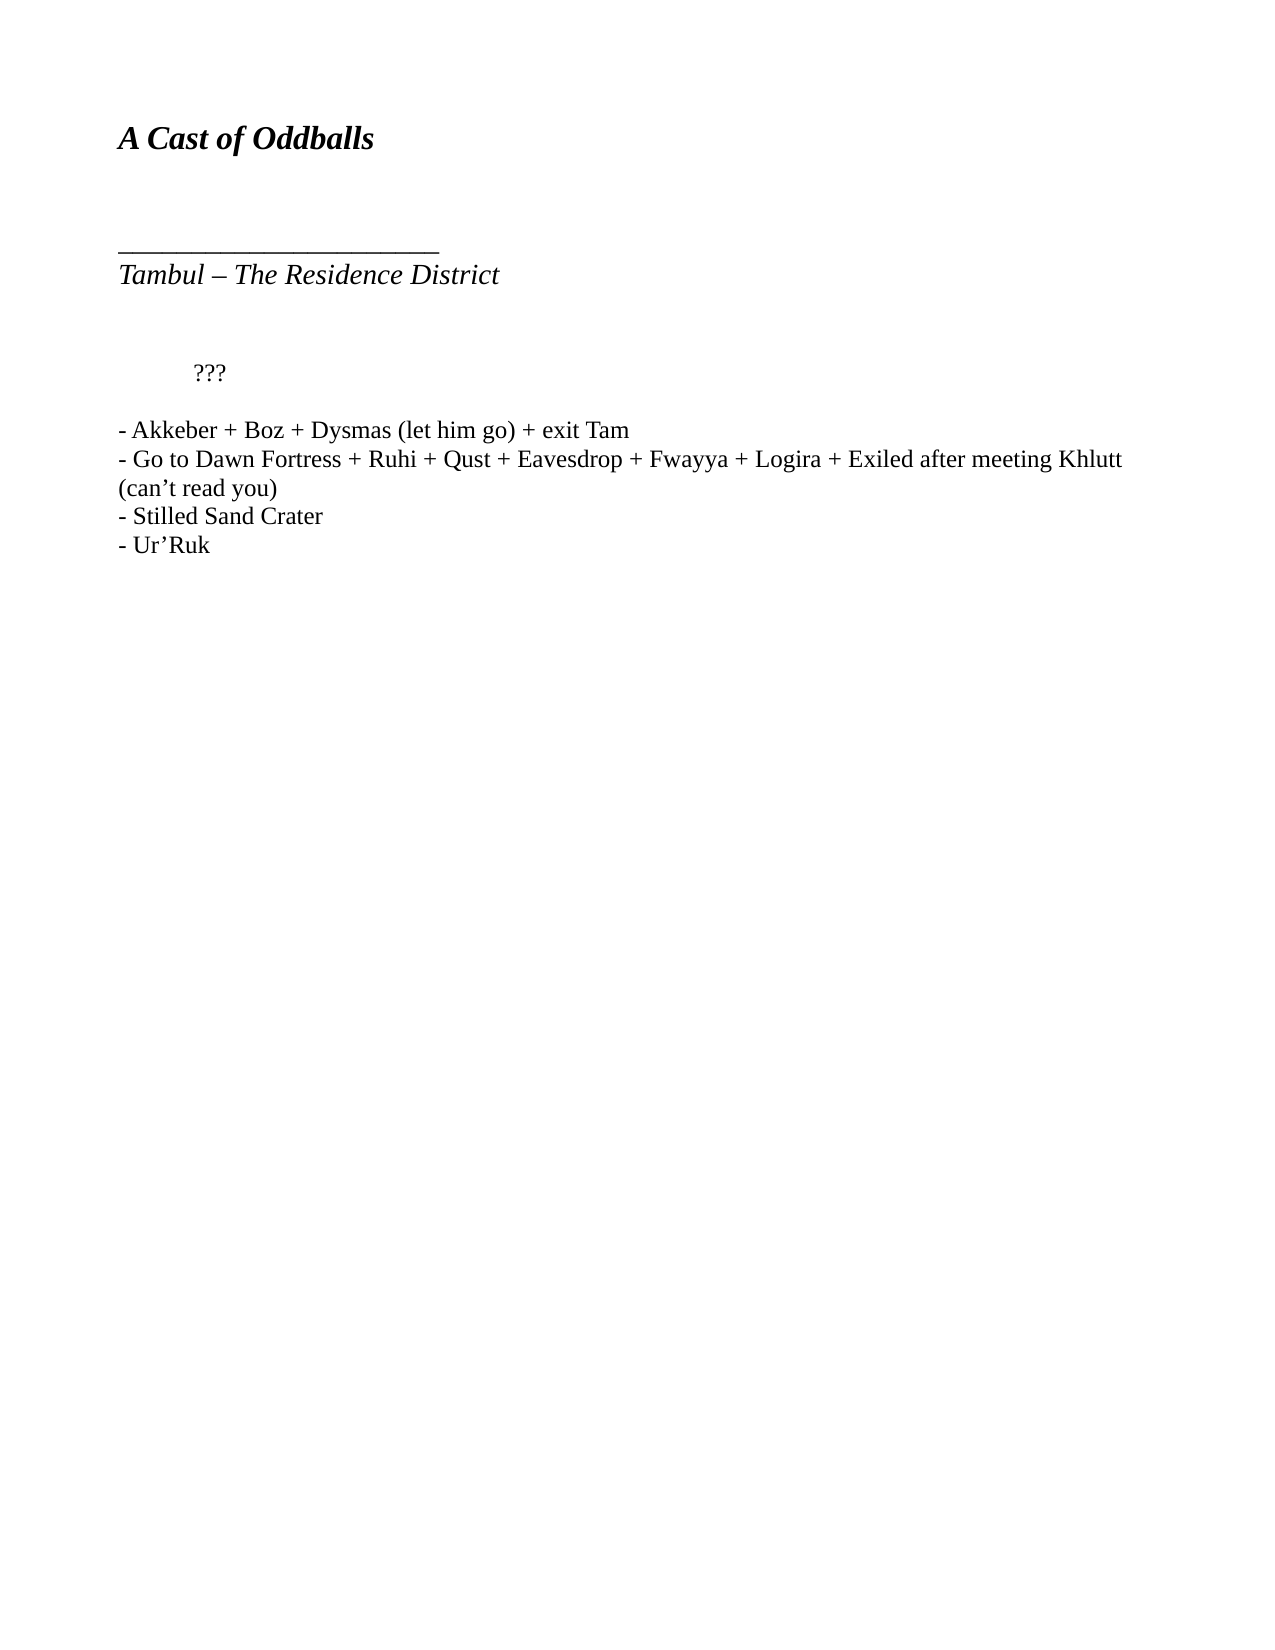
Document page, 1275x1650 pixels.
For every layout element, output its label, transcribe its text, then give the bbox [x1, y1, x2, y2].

text ??? [118, 358, 1157, 386]
text - Ur’Ruk [118, 530, 1157, 559]
text A Cast of Oddballs [118, 118, 1157, 156]
text - Stilled Sand Crater [118, 501, 1157, 530]
text - Akkeber + Boz + Dysmas (let him go) + exit Tam [118, 415, 1157, 444]
text ______________________ [118, 223, 1157, 257]
text - Go to Dawn Fortress + Ruhi + Qust + Eavesdrop + Fwayya + Logira + Exiled after meeting Khlutt (can’t read you) [118, 444, 1157, 501]
text Tambul – The Residence District [118, 257, 1157, 291]
